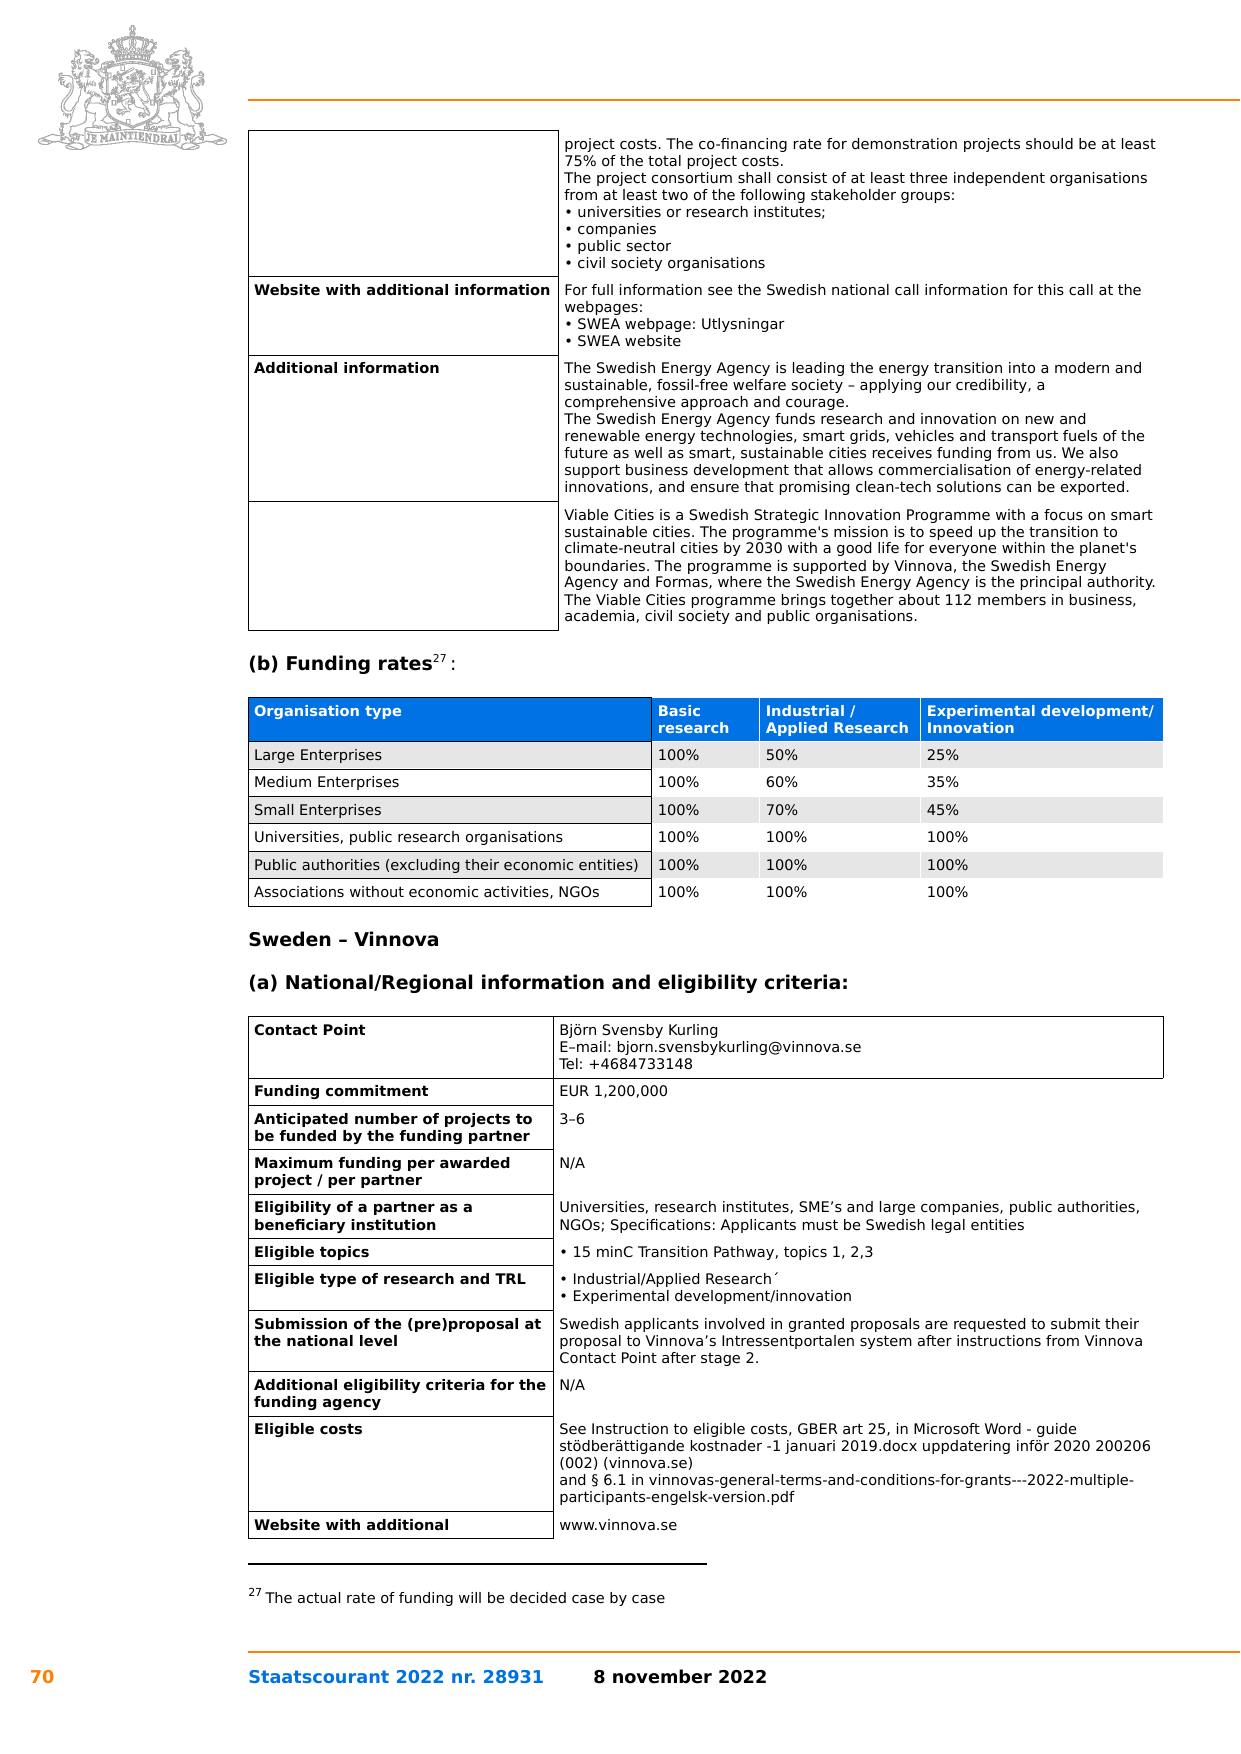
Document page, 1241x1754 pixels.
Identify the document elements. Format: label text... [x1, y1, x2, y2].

table_cell 70% [760, 797, 920, 823]
table_cell Additional eligibility criteria for the funding agency [249, 1372, 553, 1416]
table_cell 25% [921, 742, 1163, 768]
table_cell [249, 131, 558, 276]
table_cell Eligible topics [249, 1239, 553, 1265]
table_cell • Industrial/Applied Research´ • Experimental development/innovation [554, 1266, 1163, 1310]
table_cell 100% [921, 824, 1163, 851]
table_cell See Instruction to eligible costs, GBER art 25, in Microsoft Word - guide stödberättigande kostnader -1 januari 2019.docx uppdatering inför 2020 200206 (002) (vinnova.se) and § 6.1 in vinnovas-general-terms-and-conditions-for-grants---2022-multiple-participants-engelsk-version.pdf [554, 1417, 1163, 1511]
table_cell 100% [921, 852, 1163, 878]
table_cell Anticipated number of projects to be funded by the funding partner [249, 1106, 553, 1149]
table_cell Funding commitment [249, 1079, 553, 1105]
table_cell Eligibility of a partner as a beneficiary institution [249, 1195, 553, 1238]
table_cell Viable Cities is a Swedish Strategic Innovation Programme with a focus on smart sustainable cities. The programme's mission is to speed up the transition to climate-neutral cities by 2030 with a good life for everyone within the planet's boundaries. The programme is supported by Vinnova, the Swedish Energy Agency and Formas, where the Swedish Energy Agency is the principal authority. The Viable Cities programme brings together about 112 members in business, academia, civil society and public organisations. [559, 502, 1163, 630]
table_cell 100% [652, 770, 759, 796]
table_header Björn Svensby Kurling E–mail: bjorn.svensbykurling@vinnova.se Tel: +4684733148 [554, 1017, 1163, 1077]
table_cell N/A [554, 1372, 1163, 1416]
text The actual rate of funding will be decided case by case [248, 1586, 1163, 1608]
table_cell 100% [652, 797, 759, 823]
table_cell Website with additional [249, 1512, 553, 1538]
table_cell 100% [760, 824, 920, 851]
table_cell • 15 minC Transition Pathway, topics 1, 2,3 [554, 1239, 1163, 1265]
table_header Experimental development/ Innovation [921, 698, 1163, 741]
table_cell www.vinnova.se [554, 1512, 1163, 1538]
table_cell Submission of the (pre)proposal at the national level [249, 1311, 553, 1371]
table_cell 100% [652, 879, 759, 906]
table_cell Additional information [249, 356, 558, 501]
subtitle Sweden – Vinnova [248, 928, 1163, 950]
table_header Organisation type [249, 698, 651, 741]
table_cell 100% [760, 879, 920, 906]
table_cell The Swedish Energy Agency is leading the energy transition into a modern and sustainable, fossil-free welfare society – applying our credibility, a comprehensive approach and courage. The Swedish Energy Agency funds research and innovation on new and renewable energy technologies, smart grids, vehicles and transport fuels of the future as well as smart, sustainable cities receives funding from us. We also support business development that allows commercialisation of energy-related innovations, and ensure that promising clean-tech solutions can be exported. [559, 356, 1163, 501]
table_cell 100% [652, 852, 759, 878]
table_cell project costs. The co-financing rate for demonstration projects should be at least 75% of the total project costs. The project consortium shall consist of at least three independent organisations from at least two of the following stakeholder groups: • universities or research institutes; • companies • public sector • civil society organisations [559, 131, 1163, 276]
table_cell N/A [554, 1150, 1163, 1194]
table_header Industrial / Applied Research [760, 698, 920, 741]
table_cell [249, 502, 558, 630]
table_cell Public authorities (excluding their economic entities) [249, 852, 651, 878]
text (b) Funding rates: [248, 653, 1163, 675]
table_cell 100% [921, 879, 1163, 906]
table_cell For full information see the Swedish national call information for this call at the webpages: • SWEA webpage: Utlysningar • SWEA website [559, 277, 1163, 354]
table_header Basic research [652, 698, 759, 741]
table_cell Associations without economic activities, NGOs [249, 879, 651, 906]
table_cell 35% [921, 770, 1163, 796]
table_cell Universities, public research organisations [249, 824, 651, 851]
table_cell 100% [652, 824, 759, 851]
table_cell 3–6 [554, 1106, 1163, 1149]
table_cell Website with additional information [249, 277, 558, 354]
picture [38, 25, 227, 150]
table_cell Eligible type of research and TRL [249, 1266, 553, 1310]
table_cell Small Enterprises [249, 797, 651, 823]
table_cell Large Enterprises [249, 742, 651, 768]
table_cell Universities, research institutes, SME’s and large companies, public authorities, NGOs; Specifications: Applicants must be Swedish legal entities [554, 1195, 1163, 1238]
table_cell Eligible costs [249, 1417, 553, 1511]
table_cell 45% [921, 797, 1163, 823]
table_header Contact Point [249, 1017, 553, 1077]
table_cell Swedish applicants involved in granted proposals are requested to submit their proposal to Vinnova’s Intressentportalen system after instructions from Vinnova Contact Point after stage 2. [554, 1311, 1163, 1371]
table_cell 100% [652, 742, 759, 768]
table_cell Medium Enterprises [249, 770, 651, 796]
text (a) National/Regional information and eligibility criteria: [248, 972, 1163, 994]
table_cell 50% [760, 742, 920, 768]
table_cell 60% [760, 770, 920, 796]
table_cell Maximum funding per awarded project / per partner [249, 1150, 553, 1194]
table_cell EUR 1,200,000 [554, 1079, 1163, 1105]
table_cell 100% [760, 852, 920, 878]
